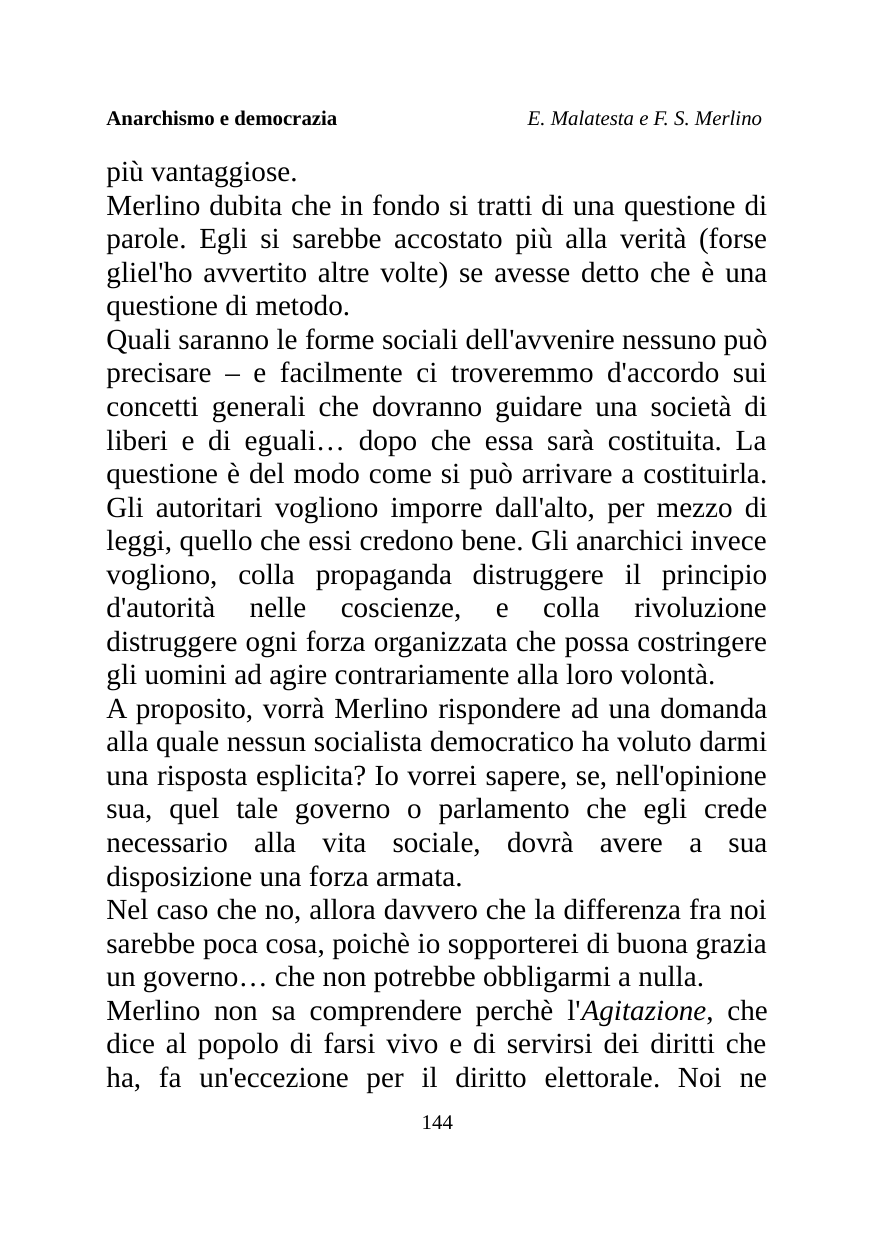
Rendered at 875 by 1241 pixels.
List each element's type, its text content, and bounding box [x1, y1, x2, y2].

text più vantaggiose. [106, 154, 768, 188]
text Merlino dubita che in fondo si tratti di una questione di parole. Egli si sarebbe accostato più alla verità (forse gliel'ho avvertito altre volte) se avesse detto che è una questione di metodo. [106, 188, 768, 322]
text Nel caso che no, allora davvero che la differenza fra noi sarebbe poca cosa, poichè io sopporterei di buona grazia un governo… che non potrebbe obbligarmi a nulla. [106, 892, 768, 993]
text A proposito, vorrà Merlino rispondere ad una domanda alla quale nessun socialista democratico ha voluto darmi una risposta esplicita? Io vorrei sapere, se, nell'opinione sua, quel tale governo o parlamento che egli crede necessario alla vita sociale, dovrà avere a sua disposizione una forza armata. [106, 691, 768, 892]
text Merlino non sa comprendere perchè l'Agitazione, che dice al popolo di farsi vivo e di servirsi dei diritti che ha, fa un'eccezione per il diritto elettorale. Noi ne [106, 993, 768, 1093]
text Quali saranno le forme sociali dell'avvenire nessuno può precisare – e facilmente ci troveremmo d'accordo sui concetti generali che dovranno guidare una società di liberi e di eguali… dopo che essa sarà costituita. La questione è del modo come si può arrivare a costituirla. Gli autoritari vogliono imporre dall'alto, per mezzo di leggi, quello che essi credono bene. Gli anarchici invece vogliono, colla propaganda distruggere il principio d'autorità nelle coscienze, e colla rivoluzione distruggere ogni forza organizzata che possa costringere gli uomini ad agire contrariamente alla loro volontà. [106, 322, 768, 691]
